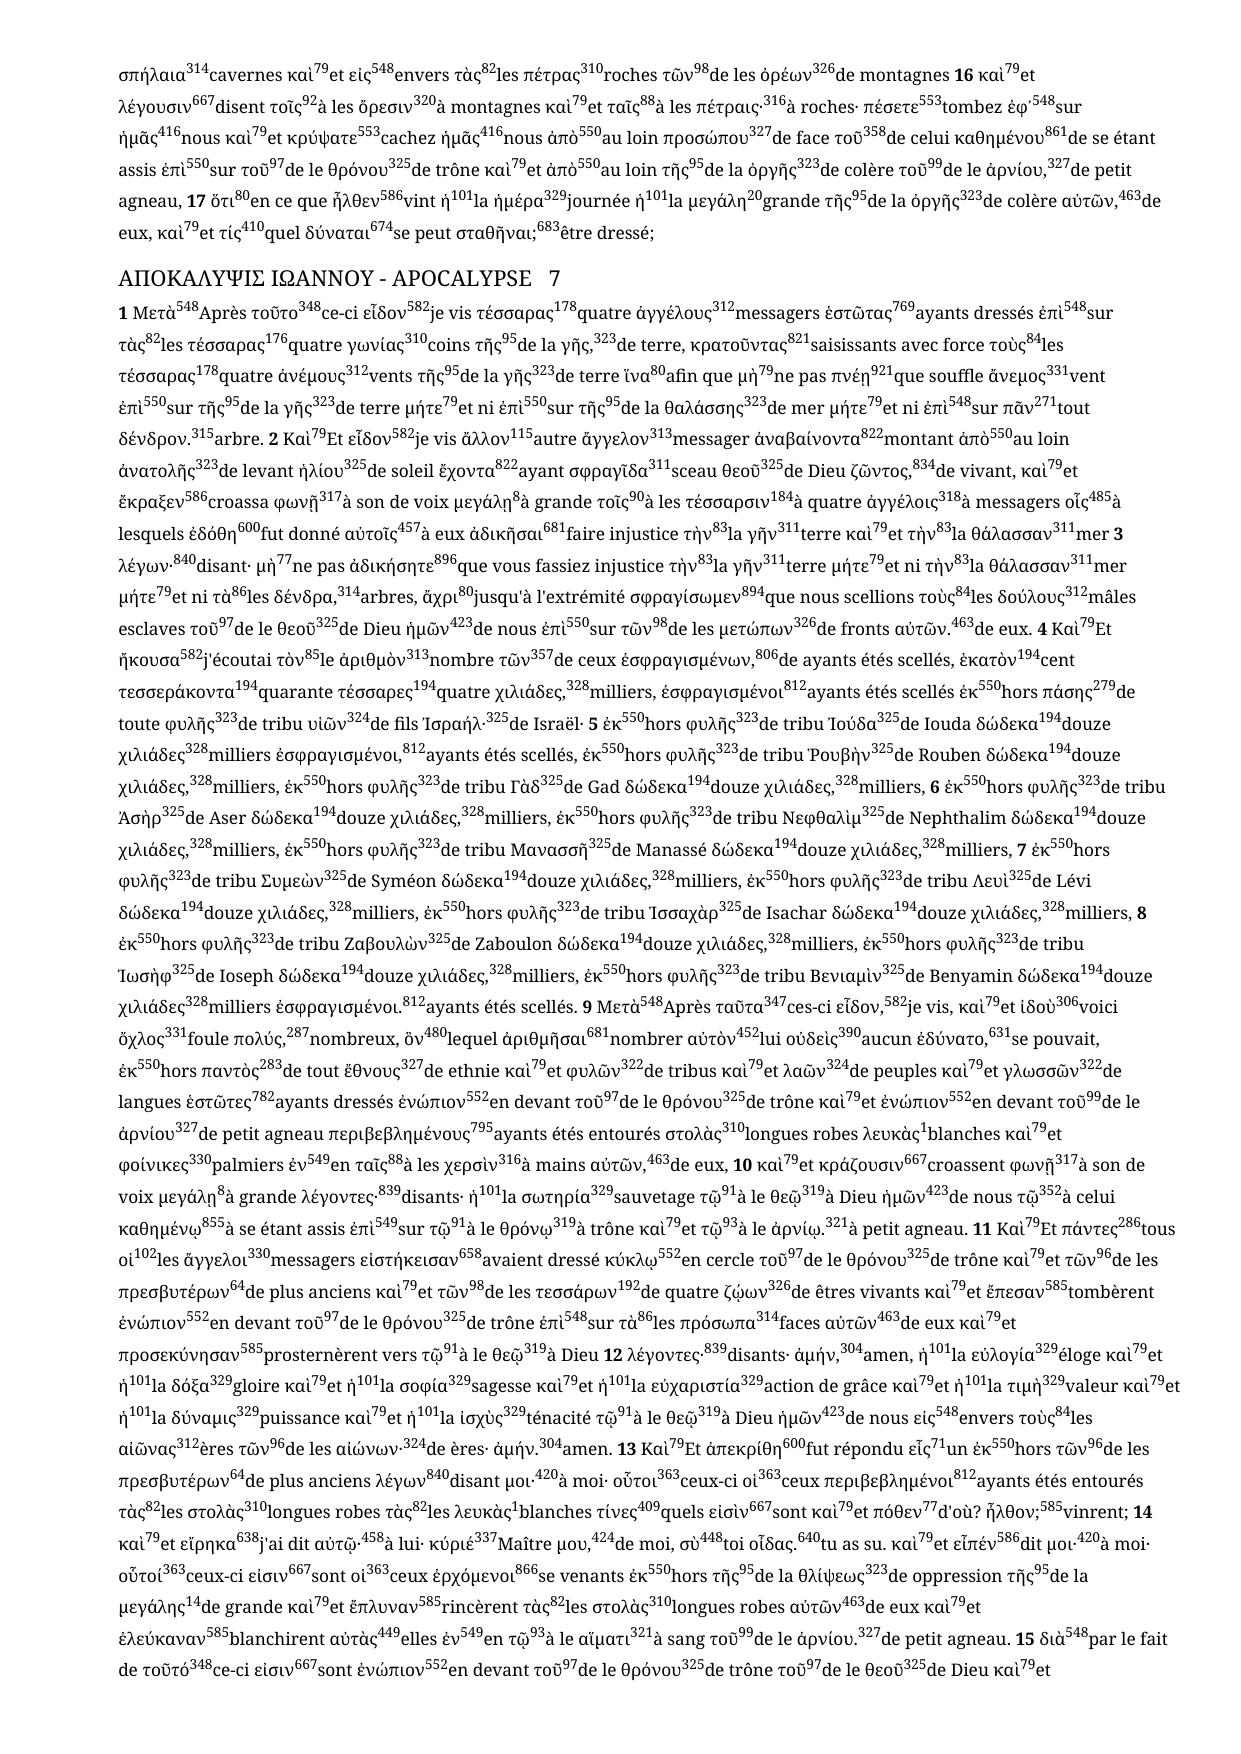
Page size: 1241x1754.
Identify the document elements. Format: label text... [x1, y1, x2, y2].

text 1 Καὶ79Et εἶδον582je vis ὅτε80lorsque ἤνοιξεν586ouvrit τὸ105le ἀρνίον333petit agneau μίαν51une ἐκ550hors τῶν94de les ἑπτὰ188de sept σφραγίδων,322de sceaux, καὶ79et ἤκουσα582j'écoutai ἑνὸς67de un ἐκ550hors τῶν98de les τεσσάρων192de quatre ζῴων326de êtres vivants λέγοντος836de disant ὡς80comme φωνὴ317à son de voix βροντῆς·323de tonnerre· ἔρχου.574te viens. 2 καὶ79et εἶδον,582je vis, καὶ79et ἰδοὺ306voici ἵππος331cheval λευκός,22blanc, καὶ79et ὁ364celui καθήμενος867se étant assis ἐπ᾽548sur αὐτὸν452lui ἔχων840ayant τόξον315arc καὶ79et ἐδόθη600fut donné αὐτῷ458à lui στέφανος331couronne καὶ79et ἐξῆλθεν586sortit νικῶν840vainquant καὶ79et ἵνα80afin que νικήσῃ.899que vainque. 3 Καὶ79Et ὅτε80lorsque ἤνοιξεν586ouvrit τὴν83la σφραγῖδα311sceau τὴν83la δευτέραν,201deuxième, ἤκουσα582j'écoutai τοῦ99de le δευτέρου211de deuxième ζῴου327de être vivant λέγοντος·836de disant· ἔρχου.574te viens. 4 καὶ79et ἐξῆλθεν586sortit ἄλλος132autre ἵππος331cheval πυρρός,22rouge feu, καὶ79et τῷ352à celui καθημένῳ855à se étant assis ἐπ᾽548sur αὐτὸν452lui ἐδόθη600fut donné αὐτῷ458à lui λαβεῖν681prendre τὴν83la εἰρήνην311paix ἐκ550hors τῆς95de la γῆς323de terre καὶ79et ἵνα80afin que ἀλλήλους501les uns les autres σφάξουσιν605égorgeront καὶ79et ἐδόθη600fut donné αὐτῷ458à lui μάχαιρα329machette μεγάλη.20grande. 5 Καὶ79Et ὅτε80lorsque ἤνοιξεν586ouvrit τὴν83la σφραγῖδα311sceau τὴν83la τρίτην,201troisième, ἤκουσα582j'écoutai τοῦ99de le τρίτου211de troisième ζῴου327de être vivant λέγοντος·836de disant· ἔρχου.574te viens. καὶ79et εἶδον,582je vis, καὶ79et ἰδοὺ306voici ἵππος331cheval μέλας,22noir, καὶ79et ὁ364celui καθήμενος867se étant assis ἐπ᾽548sur αὐτὸν452lui ἔχων840ayant ζυγὸν313joug-balance ἐν549en τῇ89à la χειρὶ317à main αὐτοῦ.464de lui. 6 καὶ79et ἤκουσα582j'écoutai ὡς80comme φωνὴν311son de voix ἐν549en μέσῳ61à au milieu τῶν98de les τεσσάρων192de quatre ζῴων326de êtres vivants λέγουσαν·820disante· χοῖνιξ329chénice σίτου325de froment δηναρίου327de denier καὶ79et τρεῖς194trois χοίνικες328chénices κριθῶν322de orges δηναρίου,327de denier, καὶ79et τὸ87le ἔλαιον315huile d'olive καὶ79et τὸν85le οἶνον313vin μὴ77ne pas ἀδικήσῃς.897que tu fasses injustice. 7 Καὶ79Et ὅτε80lorsque ἤνοιξεν586ouvrit τὴν83la σφραγῖδα311sceau τὴν83la τετάρτην,201quatrième, ἤκουσα582j'écoutai φωνὴν311son de voix τοῦ99de le τετάρτου211de quatrième ζῴου327de être vivant λέγοντος·836de disant· ἔρχου.574te viens. 8 καὶ79et εἶδον,582je vis, καὶ79et ἰδοὺ306voici ἵππος331cheval χλωρός,22vert, καὶ79et ὁ364celui καθήμενος867se étant assis ἐπάνω552sur le haut αὐτοῦ464de lui ὄνομα333nom αὐτῷ458à lui [ὁ]103[le] θάνατος,331trépas, καὶ79et ὁ103le ᾅδης331séjour des morts ἠκολούθει625suivait μετ᾽550avec αὐτοῦ464de lui καὶ79et ἐδόθη600fut donné αὐτοῖς457à eux ἐξουσία329autorité ἐπὶ548sur τὸ87le τέταρτον55quatrième τῆς95de la γῆς323de terre ἀποκτεῖναι681tuer catégoriquement ἐν549en ῥομφαίᾳ317à rhomphaia καὶ79et ἐν549en λιμῷ319à famine καὶ79et ἐν549en θανάτῳ319à trépas καὶ79et ὑπὸ550sous τῶν98de les θηρίων326de bêtes sauvages τῆς95de la γῆς.323de terre. 9 Καὶ79Et ὅτε80lorsque ἤνοιξεν586ouvrit τὴν83la πέμπτην201cinquième σφραγῖδα,311sceau, εἶδον582je vis ὑποκάτω552en dessous vers le bas τοῦ99de le θυσιαστηρίου327de autel des sacrifices τὰς82les ψυχὰς310âmes τῶν357de ceux ἐσφαγμένων806de ayants étés égorgés διὰ548par le fait de τὸν85le λόγον313discours τοῦ97de le θεοῦ325de Dieu καὶ79et διὰ548par le fait de τὴν243la μαρτυρίαν311déposition de témoignage ἣν478laquelle εἶχον.624avaient. 10 καὶ79et ἔκραξαν585croassèrent φωνῇ317à son de voix μεγάλῃ8à grande λέγοντες·839disants· ἕως80jusqu'à ce que πότε,77quand, ὁ109le δεσπότης337despote ὁ109le ἅγιος27saint καὶ79et ἀληθινός,27véritable, οὐ77non κρίνεις666tu juges καὶ79et ἐκδικεῖς666tu venges τὸ87le αἷμα315sang ἡμῶν423de nous ἐκ550hors τῶν357de ceux κατοικούντων833de établissants maison d'habitation ἐπὶ550sur τῆς95de la γῆς;323de terre; 11 καὶ79et ἐδόθη600fut donné αὐτοῖς457à eux ἑκάστῳ378à chacun στολὴ329longue robe λευκὴ20blanche καὶ79et ἐρρέθη600fut dit αὐτοῖς457à eux ἵνα80afin que ἀναπαύσωνται904que se pausent de bas en haut ἔτι77encore χρόνον313temps μικρόν,4petit, ἕως80jusqu'à ce que πληρωθῶσιν910que soient fait plénitude καὶ77aussi οἱ102les σύνδουλοι330co-esclaves αὐτῶν463de eux καὶ79et οἱ102les ἀδελφοὶ330frères αὐτῶν463de eux οἱ363ceux μέλλοντες839imminants ἀποκτέννεσθαι692être tué catégoriquement ὡς80comme καὶ77aussi αὐτοί.468eux. 12 Καὶ79Et εἶδον582je vis ὅτε80lorsque ἤνοιξεν586ouvrit τὴν83la σφραγῖδα311sceau τὴν83la ἕκτην,201sixième, καὶ79et σεισμὸς331séisme μέγας22grand ἐγένετο592se devint καὶ79et ὁ103le ἥλιος331soleil ἐγένετο592se devint μέλας47noir ὡς80comme σάκκος331sac τρίχινος22poilu καὶ79et ἡ101la σελήνη329lune ὅλη285toute entière ἐγένετο592se devint ὡς80comme αἷμα333sang 13 καὶ79et οἱ102les ἀστέρες330étoiles τοῦ97de le οὐρανοῦ325de ciel ἔπεσαν585tombèrent εἰς548envers τὴν83la γῆν,311terre, ὡς80comme συκῆ329figuier βάλλει668jette τοὺς84les ὀλύνθους312figues non mûres αὐτῆς462de elle ὑπὸ550sous ἀνέμου325de vent μεγάλου16de grand σειομένη,889étante secouée, 14 καὶ79et ὁ103le οὐρανὸς331ciel ἀπεχωρίσθη600fut séparé loin ὡς80comme βιβλίον333papier de bible ἑλισσόμενον893étant roulé καὶ79et πᾶν289tout ὄρος333montagne καὶ79et νῆσος329île ἐκ550hors τῶν96de les τόπων324de lieux αὐτῶν465de eux ἐκινήθησαν.599furent bougé. 15 Καὶ79Et οἱ102les βασιλεῖς330rois τῆς95de la γῆς323de terre καὶ79et οἱ102les μεγιστᾶνες330magnats καὶ79et οἱ102les χιλίαρχοι330chiliarques καὶ79et οἱ102les πλούσιοι70riches καὶ79et οἱ102les ἰσχυροὶ70tenaces καὶ79et πᾶς287tout δοῦλος331mâle esclave καὶ79et ἐλεύθερος71libre ἔκρυψαν585cachèrent ἑαυτοὺς527eux-mêmes εἰς548envers τὰ86les σπήλαια314cavernes καὶ79et εἰς548envers τὰς82les πέτρας310roches τῶν98de les ὀρέων326de montagnes 16 καὶ79et λέγουσιν667disent τοῖς92à les ὄρεσιν320à montagnes καὶ79et ταῖς88à les πέτραις·316à roches· πέσετε553tombez ἐφ᾽548sur ἡμᾶς416nous καὶ79et κρύψατε553cachez ἡμᾶς416nous ἀπὸ550au loin προσώπου327de face τοῦ358de celui καθημένου861de se étant assis ἐπὶ550sur τοῦ97de le θρόνου325de trône καὶ79et ἀπὸ550au loin τῆς95de la ὀργῆς323de colère τοῦ99de le ἀρνίου,327de petit agneau, 17 ὅτι80en ce que ἦλθεν586vint ἡ101la ἡμέρα329journée ἡ101la μεγάλη20grande τῆς95de la ὀργῆς323de colère αὐτῶν,463de eux, καὶ79et τίς410quel δύναται674se peut σταθῆναι;683être dressé; [118, 59, 1181, 244]
text 1 Μετὰ548Après τοῦτο348ce-ci εἶδον582je vis τέσσαρας178quatre ἀγγέλους312messagers ἑστῶτας769ayants dressés ἐπὶ548sur τὰς82les τέσσαρας176quatre γωνίας310coins τῆς95de la γῆς,323de terre, κρατοῦντας821saisissants avec force τοὺς84les τέσσαρας178quatre ἀνέμους312vents τῆς95de la γῆς323de terre ἵνα80afin que μὴ79ne pas πνέῃ921que souffle ἄνεμος331vent ἐπὶ550sur τῆς95de la γῆς323de terre μήτε79et ni ἐπὶ550sur τῆς95de la θαλάσσης323de mer μήτε79et ni ἐπὶ548sur πᾶν271tout δένδρον.315arbre. 2 Καὶ79Et εἶδον582je vis ἄλλον115autre ἄγγελον313messager ἀναβαίνοντα822montant ἀπὸ550au loin ἀνατολῆς323de levant ἡλίου325de soleil ἔχοντα822ayant σφραγῖδα311sceau θεοῦ325de Dieu ζῶντος,834de vivant, καὶ79et ἔκραξεν586croassa φωνῇ317à son de voix μεγάλῃ8à grande τοῖς90à les τέσσαρσιν184à quatre ἀγγέλοις318à messagers οἷς485à lesquels ἐδόθη600fut donné αὐτοῖς457à eux ἀδικῆσαι681faire injustice τὴν83la γῆν311terre καὶ79et τὴν83la θάλασσαν311mer 3 λέγων·840disant· μὴ77ne pas ἀδικήσητε896que vous fassiez injustice τὴν83la γῆν311terre μήτε79et ni τὴν83la θάλασσαν311mer μήτε79et ni τὰ86les δένδρα,314arbres, ἄχρι80jusqu'à l'extrémité σφραγίσωμεν894que nous scellions τοὺς84les δούλους312mâles esclaves τοῦ97de le θεοῦ325de Dieu ἡμῶν423de nous ἐπὶ550sur τῶν98de les μετώπων326de fronts αὐτῶν.463de eux. 4 Καὶ79Et ἤκουσα582j'écoutai τὸν85le ἀριθμὸν313nombre τῶν357de ceux ἐσφραγισμένων,806de ayants étés scellés, ἑκατὸν194cent τεσσεράκοντα194quarante τέσσαρες194quatre χιλιάδες,328milliers, ἐσφραγισμένοι812ayants étés scellés ἐκ550hors πάσης279de toute φυλῆς323de tribu υἱῶν324de fils Ἰσραήλ·325de Israël· 5 ἐκ550hors φυλῆς323de tribu Ἰούδα325de Iouda δώδεκα194douze χιλιάδες328milliers ἐσφραγισμένοι,812ayants étés scellés, ἐκ550hors φυλῆς323de tribu Ῥουβὴν325de Rouben δώδεκα194douze χιλιάδες,328milliers, ἐκ550hors φυλῆς323de tribu Γὰδ325de Gad δώδεκα194douze χιλιάδες,328milliers, 6 ἐκ550hors φυλῆς323de tribu Ἀσὴρ325de Aser δώδεκα194douze χιλιάδες,328milliers, ἐκ550hors φυλῆς323de tribu Νεφθαλὶμ325de Nephthalim δώδεκα194douze χιλιάδες,328milliers, ἐκ550hors φυλῆς323de tribu Μανασσῆ325de Manassé δώδεκα194douze χιλιάδες,328milliers, 7 ἐκ550hors φυλῆς323de tribu Συμεὼν325de Syméon δώδεκα194douze χιλιάδες,328milliers, ἐκ550hors φυλῆς323de tribu Λευὶ325de Lévi δώδεκα194douze χιλιάδες,328milliers, ἐκ550hors φυλῆς323de tribu Ἰσσαχὰρ325de Isachar δώδεκα194douze χιλιάδες,328milliers, 8 ἐκ550hors φυλῆς323de tribu Ζαβουλὼν325de Zaboulon δώδεκα194douze χιλιάδες,328milliers, ἐκ550hors φυλῆς323de tribu Ἰωσὴφ325de Ioseph δώδεκα194douze χιλιάδες,328milliers, ἐκ550hors φυλῆς323de tribu Βενιαμὶν325de Benyamin δώδεκα194douze χιλιάδες328milliers ἐσφραγισμένοι.812ayants étés scellés. 9 Μετὰ548Après ταῦτα347ces-ci εἶδον,582je vis, καὶ79et ἰδοὺ306voici ὄχλος331foule πολύς,287nombreux, ὃν480lequel ἀριθμῆσαι681nombrer αὐτὸν452lui οὐδεὶς390aucun ἐδύνατο,631se pouvait, ἐκ550hors παντὸς283de tout ἔθνους327de ethnie καὶ79et φυλῶν322de tribus καὶ79et λαῶν324de peuples καὶ79et γλωσσῶν322de langues ἑστῶτες782ayants dressés ἐνώπιον552en devant τοῦ97de le θρόνου325de trône καὶ79et ἐνώπιον552en devant τοῦ99de le ἀρνίου327de petit agneau περιβεβλημένους795ayants étés entourés στολὰς310longues robes λευκὰς1blanches καὶ79et φοίνικες330palmiers ἐν549en ταῖς88à les χερσὶν316à mains αὐτῶν,463de eux, 10 καὶ79et κράζουσιν667croassent φωνῇ317à son de voix μεγάλῃ8à grande λέγοντες·839disants· ἡ101la σωτηρία329sauvetage τῷ91à le θεῷ319à Dieu ἡμῶν423de nous τῷ352à celui καθημένῳ855à se étant assis ἐπὶ549sur τῷ91à le θρόνῳ319à trône καὶ79et τῷ93à le ἀρνίῳ.321à petit agneau. 11 Καὶ79Et πάντες286tous οἱ102les ἄγγελοι330messagers εἱστήκεισαν658avaient dressé κύκλῳ552en cercle τοῦ97de le θρόνου325de trône καὶ79et τῶν96de les πρεσβυτέρων64de plus anciens καὶ79et τῶν98de les τεσσάρων192de quatre ζῴων326de êtres vivants καὶ79et ἔπεσαν585tombèrent ἐνώπιον552en devant τοῦ97de le θρόνου325de trône ἐπὶ548sur τὰ86les πρόσωπα314faces αὐτῶν463de eux καὶ79et προσεκύνησαν585prosternèrent vers τῷ91à le θεῷ319à Dieu 12 λέγοντες·839disants· ἀμήν,304amen, ἡ101la εὐλογία329éloge καὶ79et ἡ101la δόξα329gloire καὶ79et ἡ101la σοφία329sagesse καὶ79et ἡ101la εὐχαριστία329action de grâce καὶ79et ἡ101la τιμὴ329valeur καὶ79et ἡ101la δύναμις329puissance καὶ79et ἡ101la ἰσχὺς329ténacité τῷ91à le θεῷ319à Dieu ἡμῶν423de nous εἰς548envers τοὺς84les αἰῶνας312ères τῶν96de les αἰώνων·324de ères· ἀμήν.304amen. 13 Καὶ79Et ἀπεκρίθη600fut répondu εἷς71un ἐκ550hors τῶν96de les πρεσβυτέρων64de plus anciens λέγων840disant μοι·420à moi· οὗτοι363ceux-ci οἱ363ceux περιβεβλημένοι812ayants étés entourés τὰς82les στολὰς310longues robes τὰς82les λευκὰς1blanches τίνες409quels εἰσὶν667sont καὶ79et πόθεν77d'où? ἦλθον;585vinrent; 14 καὶ79et εἴρηκα638j'ai dit αὐτῷ·458à lui· κύριέ337Maître μου,424de moi, σὺ448toi οἶδας.640tu as su. καὶ79et εἶπέν586dit μοι·420à moi· οὗτοί363ceux-ci εἰσιν667sont οἱ363ceux ἐρχόμενοι866se venants ἐκ550hors τῆς95de la θλίψεως323de oppression τῆς95de la μεγάλης14de grande καὶ79et ἔπλυναν585rincèrent τὰς82les στολὰς310longues robes αὐτῶν463de eux καὶ79et ἐλεύκαναν585blanchirent αὐτὰς449elles ἐν549en τῷ93à le αἵματι321à sang τοῦ99de le ἀρνίου.327de petit agneau. 15 διὰ548par le fait de τοῦτό348ce-ci εἰσιν667sont ἐνώπιον552en devant τοῦ97de le θρόνου325de trône τοῦ97de le θεοῦ325de Dieu καὶ79et λατρεύουσιν667adorent αὐτῷ458à lui ἡμέρας323de journée καὶ79et νυκτὸς323de nuit ἐν549en τῷ91à le ναῷ319à temple αὐτοῦ,464de lui, καὶ79et ὁ364celui καθήμενος867se étant assis ἐπὶ550sur τοῦ97de le θρόνου325de trône σκηνώσει606dressera tente ἐπ᾽548sur αὐτούς.451eux. 16 οὐ77non πεινάσουσιν605auront faim ἔτι77encore οὐδὲ79non cependant διψήσουσιν605auront soif ἔτι77encore οὐδὲ79non cependant μὴ77ne pas πέσῃ899que tombe ἐπ᾽548sur αὐτοὺς451eux ὁ103le ἥλιος331soleil οὐδὲ79non cependant πᾶν289tout καῦμα,333brûlure, 17 ὅτι80en ce que τὸ105le ἀρνίον333petit agneau τὸ500ce ἀνὰ548de bas en haut μέσον55au milieu τοῦ97de le θρόνου325de trône ποιμανεῖ606bergera αὐτοὺς451eux καὶ79et ὁδηγήσει606guidera en chemin αὐτοὺς451eux ἐπὶ548sur ζωῆς323de vie πηγὰς310sources ὑδάτων,326de eaux, καὶ79et ἐξαλείψει606effacera ὁ103le θεὸς331Dieu πᾶν271tout δάκρυον315larme ἐκ550hors τῶν96de les ὀφθαλμῶν324de yeux αὐτῶν.463de eux. [118, 297, 1181, 1682]
text ΑΠΟΚΑΛΥΨΙΣ ΙΩΑΝΝΟΥ - APOCALYPSE 7 [118, 263, 1181, 293]
